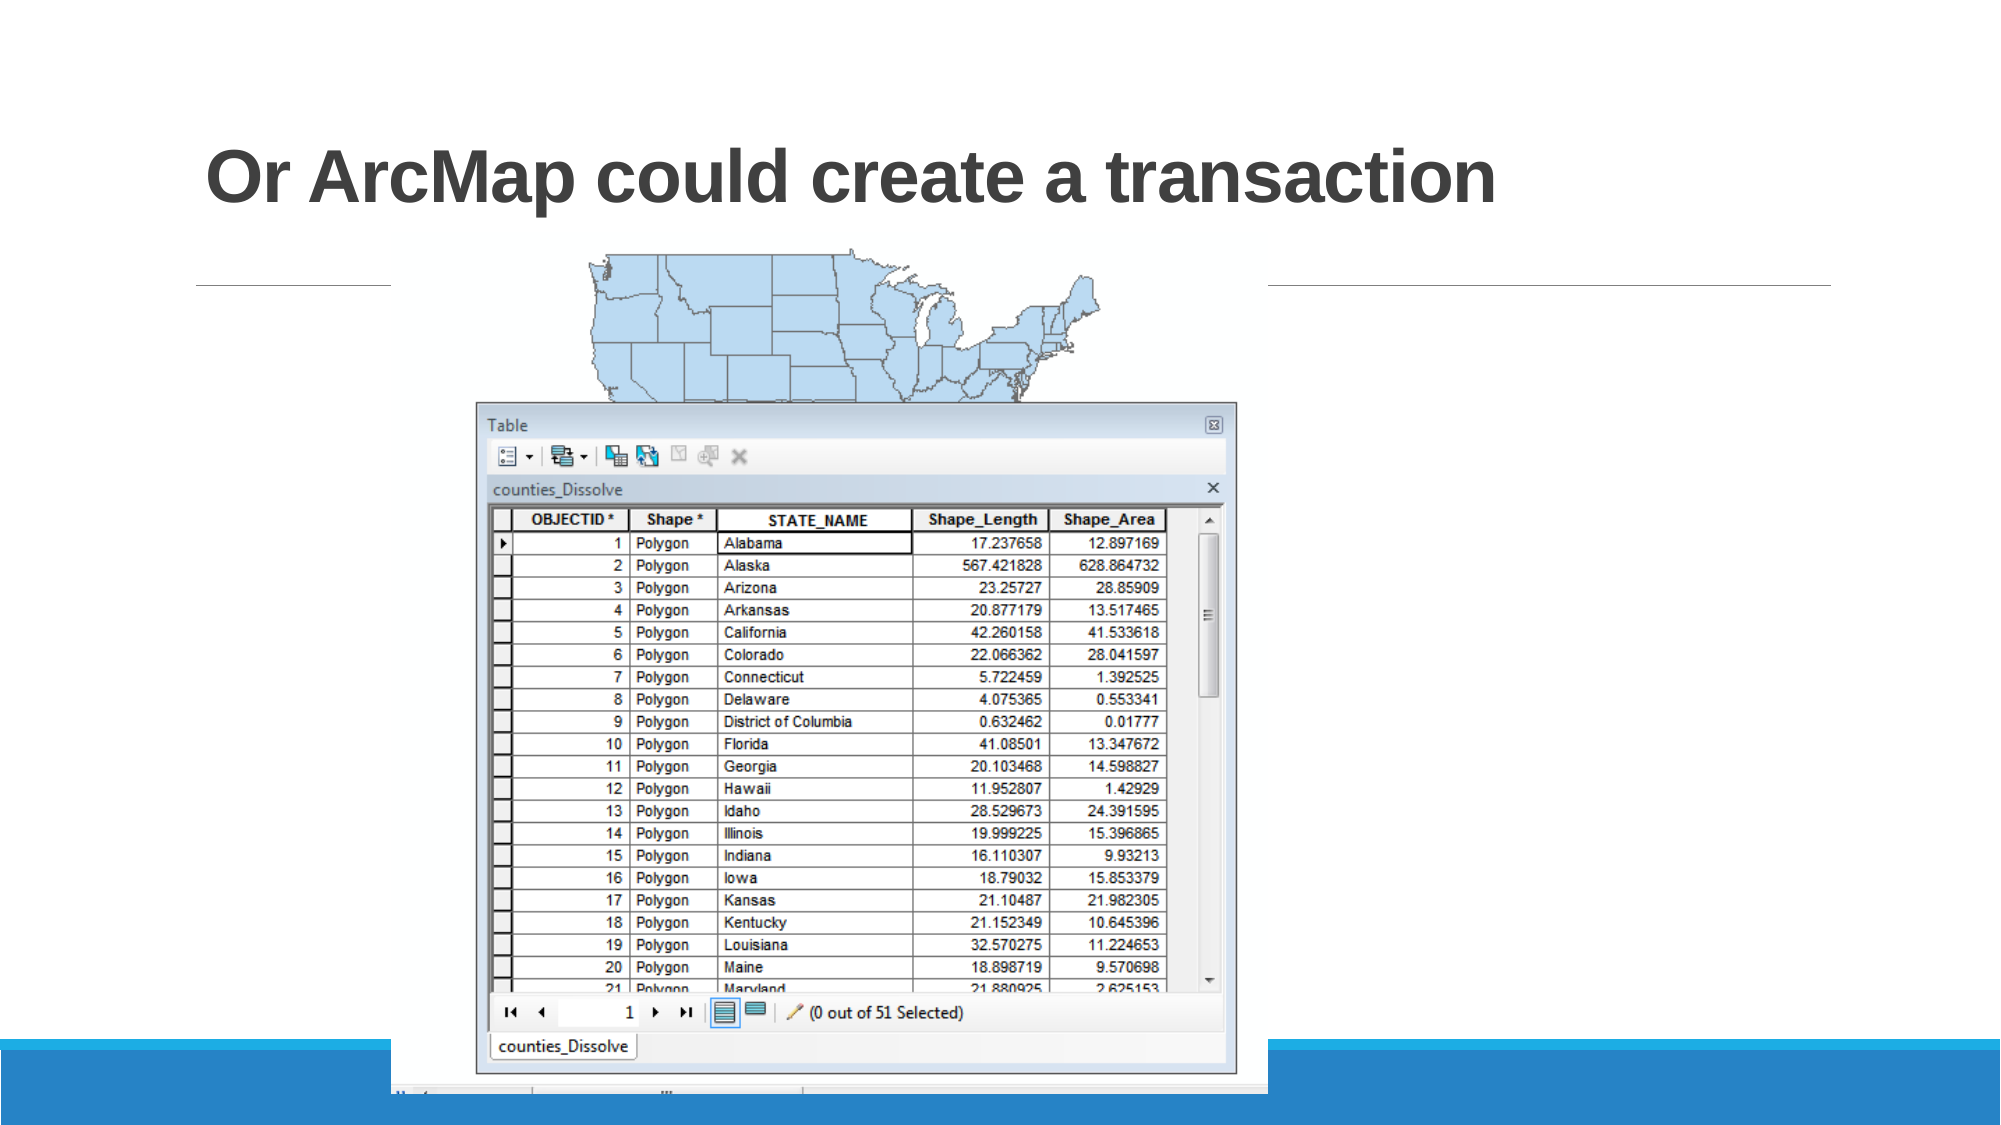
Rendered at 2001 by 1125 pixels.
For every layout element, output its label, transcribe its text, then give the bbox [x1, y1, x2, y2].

title Or ArcMap could create a transaction [190, 45, 1676, 233]
picture [391, 232, 1268, 1094]
